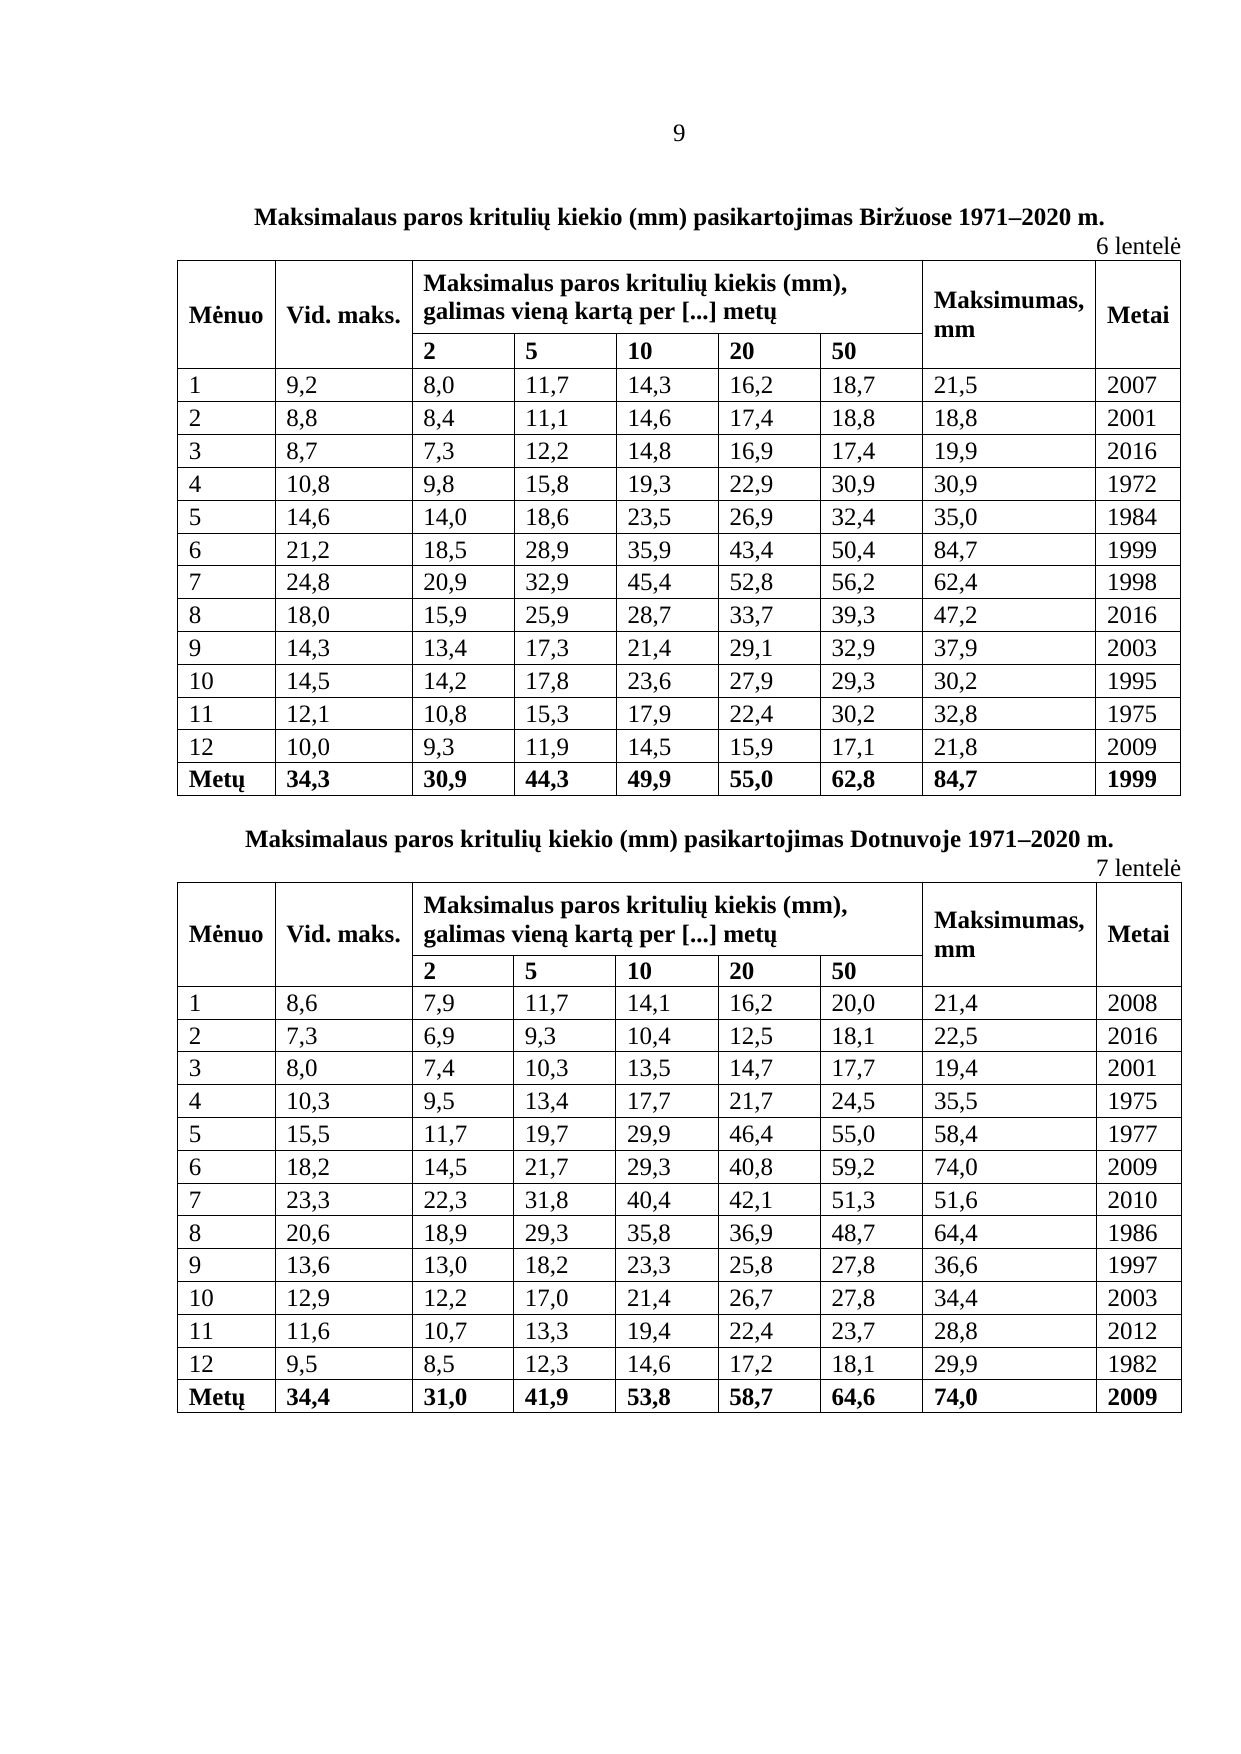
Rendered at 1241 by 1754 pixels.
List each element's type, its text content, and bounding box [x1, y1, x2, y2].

table_cell 2007 [1096, 369, 1180, 401]
table_cell 12,5 [719, 1020, 820, 1051]
table_cell 19,9 [923, 435, 1095, 467]
table_cell 23,3 [616, 1249, 718, 1281]
table_cell 13,4 [413, 632, 514, 664]
table_cell 7 [178, 1184, 275, 1215]
table_cell 23,7 [821, 1315, 922, 1347]
text 6 lentelė [177, 231, 1181, 259]
table_cell 10 [616, 956, 718, 986]
table_cell 3 [178, 435, 275, 467]
table_cell 9,3 [413, 730, 514, 762]
table_cell 18,2 [276, 1151, 412, 1182]
table_cell 1986 [1097, 1216, 1181, 1248]
table_cell 8,8 [276, 402, 412, 434]
table_header Metai [1097, 883, 1181, 986]
table_cell 8,6 [276, 987, 412, 1018]
table_cell 9,5 [413, 1085, 513, 1117]
table_cell 12,3 [514, 1348, 615, 1379]
table_cell 19,7 [514, 1118, 615, 1150]
table_cell 35,5 [923, 1085, 1096, 1117]
table_cell 32,9 [515, 566, 616, 598]
table_cell 25,9 [515, 599, 616, 631]
table_cell 6 [178, 1151, 275, 1182]
table_cell 29,3 [514, 1216, 615, 1248]
table_cell 20,9 [413, 566, 514, 598]
text 7 lentelė [177, 853, 1181, 882]
table_cell 7,4 [413, 1052, 513, 1084]
table_cell 5 [515, 334, 616, 368]
table_cell 10,3 [276, 1085, 412, 1117]
table_cell 8 [178, 599, 275, 631]
table_cell 31,8 [514, 1184, 615, 1215]
table_cell 43,4 [719, 534, 820, 565]
table_cell 64,6 [821, 1380, 922, 1412]
table_cell 40,4 [616, 1184, 718, 1215]
table_header Mėnuo [178, 261, 275, 368]
table_cell 17,8 [515, 665, 616, 696]
table_cell 45,4 [617, 566, 718, 598]
table_cell 50,4 [821, 534, 922, 565]
table_cell 51,3 [821, 1184, 922, 1215]
table_header Maksimalus paros kritulių kiekis (mm), galimas vieną kartą per [...] metų [413, 261, 922, 333]
table_cell 14,3 [617, 369, 718, 401]
table_cell 27,8 [821, 1282, 922, 1314]
table_cell 6 [178, 534, 275, 565]
table_header Mėnuo [178, 883, 275, 986]
table_cell 39,3 [821, 599, 922, 631]
table_cell 21,7 [514, 1151, 615, 1182]
table_cell 14,2 [413, 665, 514, 696]
table_cell 10,8 [276, 468, 412, 499]
table_cell 4 [178, 468, 275, 499]
table_cell 11,7 [514, 987, 615, 1018]
table_cell 2016 [1096, 435, 1180, 467]
table_cell 20 [719, 956, 820, 986]
table_cell 1977 [1097, 1118, 1181, 1150]
table_cell 58,7 [719, 1380, 820, 1412]
table_cell 2003 [1097, 1282, 1181, 1314]
table_cell 15,9 [719, 730, 820, 762]
table_cell 23,5 [617, 501, 718, 532]
table_cell 29,9 [616, 1118, 718, 1150]
table_cell 21,4 [616, 1282, 718, 1314]
table_cell 1982 [1097, 1348, 1181, 1379]
table_cell 35,9 [617, 534, 718, 565]
table_cell 40,8 [719, 1151, 820, 1182]
table_cell 17,9 [617, 698, 718, 729]
table_cell 1997 [1097, 1249, 1181, 1281]
table_cell 6,9 [413, 1020, 513, 1051]
table_cell 1995 [1096, 665, 1180, 696]
table_cell 30,9 [821, 468, 922, 499]
table_cell 12 [178, 1348, 275, 1379]
table_cell 17,0 [514, 1282, 615, 1314]
table_cell 23,3 [276, 1184, 412, 1215]
table_cell 32,4 [821, 501, 922, 532]
table_cell 12,2 [413, 1282, 513, 1314]
table_cell 18,8 [923, 402, 1095, 434]
table_cell 13,0 [413, 1249, 513, 1281]
table_cell 11,7 [515, 369, 616, 401]
table_header Vid. maks. [276, 261, 412, 368]
table_cell 14,7 [719, 1052, 820, 1084]
table_cell 14,6 [616, 1348, 718, 1379]
table_cell 74,0 [923, 1380, 1096, 1412]
table_cell 12,1 [276, 698, 412, 729]
table_cell 17,4 [719, 402, 820, 434]
table_cell 29,9 [923, 1348, 1096, 1379]
table_cell 2016 [1096, 599, 1180, 631]
table_cell 29,3 [616, 1151, 718, 1182]
table_cell 18,9 [413, 1216, 513, 1248]
table_cell 22,4 [719, 698, 820, 729]
table_cell 13,5 [616, 1052, 718, 1084]
table_cell 49,9 [617, 763, 718, 795]
table_cell 10,0 [276, 730, 412, 762]
table_cell 8,5 [413, 1348, 513, 1379]
table_cell 7,3 [413, 435, 514, 467]
table_cell 14,5 [617, 730, 718, 762]
table_cell 1 [178, 369, 275, 401]
table_cell 11 [178, 1315, 275, 1347]
table_header Metai [1096, 261, 1180, 368]
table_cell 8,4 [413, 402, 514, 434]
table_cell 9,8 [413, 468, 514, 499]
table_cell 5 [178, 1118, 275, 1150]
table_cell 18,5 [413, 534, 514, 565]
table_cell 1975 [1097, 1085, 1181, 1117]
table_cell 9,5 [276, 1348, 412, 1379]
table_cell 2 [413, 956, 513, 986]
table_cell 30,9 [413, 763, 514, 795]
table_cell 17,3 [515, 632, 616, 664]
table_cell 24,8 [276, 566, 412, 598]
table_cell 28,8 [923, 1315, 1096, 1347]
table_cell 8,0 [413, 369, 514, 401]
table_cell 28,9 [515, 534, 616, 565]
table_cell 10,4 [616, 1020, 718, 1051]
table_cell 47,2 [923, 599, 1095, 631]
table_cell 17,7 [616, 1085, 718, 1117]
table_cell 18,2 [514, 1249, 615, 1281]
table_cell 58,4 [923, 1118, 1096, 1150]
table_cell 9,3 [514, 1020, 615, 1051]
table_cell 2009 [1096, 730, 1180, 762]
table_cell 5 [178, 501, 275, 532]
table_cell 2016 [1097, 1020, 1181, 1051]
table_cell 44,3 [515, 763, 616, 795]
table_cell 20,6 [276, 1216, 412, 1248]
table_cell 30,2 [821, 698, 922, 729]
table_cell 26,9 [719, 501, 820, 532]
table_cell 41,9 [514, 1380, 615, 1412]
table_cell 14,3 [276, 632, 412, 664]
table_cell 34,4 [276, 1380, 412, 1412]
table_cell Metų [178, 763, 275, 795]
table_cell 28,7 [617, 599, 718, 631]
table_cell 15,5 [276, 1118, 412, 1150]
table_cell 62,4 [923, 566, 1095, 598]
table_cell 14,1 [616, 987, 718, 1018]
table_cell 30,2 [923, 665, 1095, 696]
table_cell 36,6 [923, 1249, 1096, 1281]
table_cell 27,8 [821, 1249, 922, 1281]
table_cell 10,8 [413, 698, 514, 729]
table_cell 35,0 [923, 501, 1095, 532]
table_cell 29,3 [821, 665, 922, 696]
table_cell 8,0 [276, 1052, 412, 1084]
table_cell 20,0 [821, 987, 922, 1018]
table_cell 7,3 [276, 1020, 412, 1051]
table_cell 1975 [1096, 698, 1180, 729]
table_cell 36,9 [719, 1216, 820, 1248]
table_cell 17,7 [821, 1052, 922, 1084]
table_cell 2 [178, 1020, 275, 1051]
table_cell 31,0 [413, 1380, 513, 1412]
table_cell 1999 [1096, 534, 1180, 565]
table_cell 11,7 [413, 1118, 513, 1150]
table_cell 2001 [1097, 1052, 1181, 1084]
table_cell 42,1 [719, 1184, 820, 1215]
table_cell 8,7 [276, 435, 412, 467]
table_cell 20 [719, 334, 820, 368]
table_cell 13,6 [276, 1249, 412, 1281]
table_cell 52,8 [719, 566, 820, 598]
table_cell 27,9 [719, 665, 820, 696]
table_cell 2008 [1097, 987, 1181, 1018]
table_cell 50 [821, 956, 922, 986]
table_cell 4 [178, 1085, 275, 1117]
table_cell 17,4 [821, 435, 922, 467]
table_cell 84,7 [923, 763, 1095, 795]
table_cell 55,0 [719, 763, 820, 795]
table_cell 9 [178, 632, 275, 664]
table_cell 12,2 [515, 435, 616, 467]
table_cell 25,8 [719, 1249, 820, 1281]
table_cell 11,6 [276, 1315, 412, 1347]
table_cell 18,6 [515, 501, 616, 532]
table_cell 64,4 [923, 1216, 1096, 1248]
table_cell 59,2 [821, 1151, 922, 1182]
text Maksimalaus paros kritulių kiekio (mm) pasikartojimas Biržuose 1971–2020 m. [177, 202, 1181, 231]
table_cell 1984 [1096, 501, 1180, 532]
table_cell 5 [514, 956, 615, 986]
table_cell 14,6 [276, 501, 412, 532]
table_cell 11,1 [515, 402, 616, 434]
table_cell Metų [178, 1380, 275, 1412]
table_cell 14,5 [276, 665, 412, 696]
table_cell 19,4 [923, 1052, 1096, 1084]
table_cell 9,2 [276, 369, 412, 401]
table_cell 74,0 [923, 1151, 1096, 1182]
table_cell 18,1 [821, 1020, 922, 1051]
table_cell 11,9 [515, 730, 616, 762]
table_cell 18,1 [821, 1348, 922, 1379]
table_cell 2009 [1097, 1151, 1181, 1182]
table_cell 32,9 [821, 632, 922, 664]
table_cell 35,8 [616, 1216, 718, 1248]
table_cell 24,5 [821, 1085, 922, 1117]
table_cell 19,3 [617, 468, 718, 499]
table_cell 13,3 [514, 1315, 615, 1347]
table_cell 14,8 [617, 435, 718, 467]
table_cell 17,1 [821, 730, 922, 762]
table_cell 34,3 [276, 763, 412, 795]
table_cell 22,9 [719, 468, 820, 499]
table_cell 3 [178, 1052, 275, 1084]
table_cell 14,5 [413, 1151, 513, 1182]
table_cell 21,4 [923, 987, 1096, 1018]
table_cell 21,7 [719, 1085, 820, 1117]
table_cell 56,2 [821, 566, 922, 598]
table_header Maksimumas, mm [923, 883, 1096, 986]
table_cell 22,3 [413, 1184, 513, 1215]
table_cell 18,7 [821, 369, 922, 401]
table_header Maksimumas, mm [923, 261, 1095, 368]
table_cell 21,5 [923, 369, 1095, 401]
table_cell 12,9 [276, 1282, 412, 1314]
table_cell 15,3 [515, 698, 616, 729]
table_cell 26,7 [719, 1282, 820, 1314]
table_cell 1998 [1096, 566, 1180, 598]
table_cell 51,6 [923, 1184, 1096, 1215]
table_cell 9 [178, 1249, 275, 1281]
table_cell 19,4 [616, 1315, 718, 1347]
table_cell 2 [178, 402, 275, 434]
table_cell 2009 [1097, 1380, 1181, 1412]
table_cell 23,6 [617, 665, 718, 696]
table_cell 2 [413, 334, 514, 368]
table_cell 10,3 [514, 1052, 615, 1084]
table_cell 1 [178, 987, 275, 1018]
table_cell 21,8 [923, 730, 1095, 762]
table_cell 18,0 [276, 599, 412, 631]
table_cell 1972 [1096, 468, 1180, 499]
text Maksimalaus paros kritulių kiekio (mm) pasikartojimas Dotnuvoje 1971–2020 m. [177, 824, 1181, 853]
table_cell 46,4 [719, 1118, 820, 1150]
table_cell 2012 [1097, 1315, 1181, 1347]
table_cell 16,2 [719, 987, 820, 1018]
table_cell 2010 [1097, 1184, 1181, 1215]
table_cell 10,7 [413, 1315, 513, 1347]
table_cell 33,7 [719, 599, 820, 631]
table_cell 15,8 [515, 468, 616, 499]
table_cell 34,4 [923, 1282, 1096, 1314]
table_cell 16,9 [719, 435, 820, 467]
table_cell 17,2 [719, 1348, 820, 1379]
table_cell 16,2 [719, 369, 820, 401]
table_cell 55,0 [821, 1118, 922, 1150]
table_cell 2003 [1096, 632, 1180, 664]
table_cell 21,2 [276, 534, 412, 565]
table_cell 84,7 [923, 534, 1095, 565]
table_cell 30,9 [923, 468, 1095, 499]
table_header Maksimalus paros kritulių kiekis (mm), galimas vieną kartą per [...] metų [413, 883, 922, 955]
table_cell 50 [821, 334, 922, 368]
table_cell 10 [178, 1282, 275, 1314]
table_cell 10 [617, 334, 718, 368]
table_cell 22,5 [923, 1020, 1096, 1051]
table_cell 10 [178, 665, 275, 696]
table_cell 62,8 [821, 763, 922, 795]
table_cell 7,9 [413, 987, 513, 1018]
table_cell 53,8 [616, 1380, 718, 1412]
table_cell 14,6 [617, 402, 718, 434]
table_cell 14,0 [413, 501, 514, 532]
table_cell 7 [178, 566, 275, 598]
table_cell 37,9 [923, 632, 1095, 664]
table_cell 12 [178, 730, 275, 762]
table_cell 18,8 [821, 402, 922, 434]
table_cell 1999 [1096, 763, 1180, 795]
table_header Vid. maks. [276, 883, 412, 986]
table_cell 32,8 [923, 698, 1095, 729]
table_cell 2001 [1096, 402, 1180, 434]
table_cell 8 [178, 1216, 275, 1248]
table_cell 22,4 [719, 1315, 820, 1347]
table_cell 13,4 [514, 1085, 615, 1117]
table_cell 11 [178, 698, 275, 729]
table_cell 15,9 [413, 599, 514, 631]
table_cell 29,1 [719, 632, 820, 664]
table_cell 21,4 [617, 632, 718, 664]
table_cell 48,7 [821, 1216, 922, 1248]
